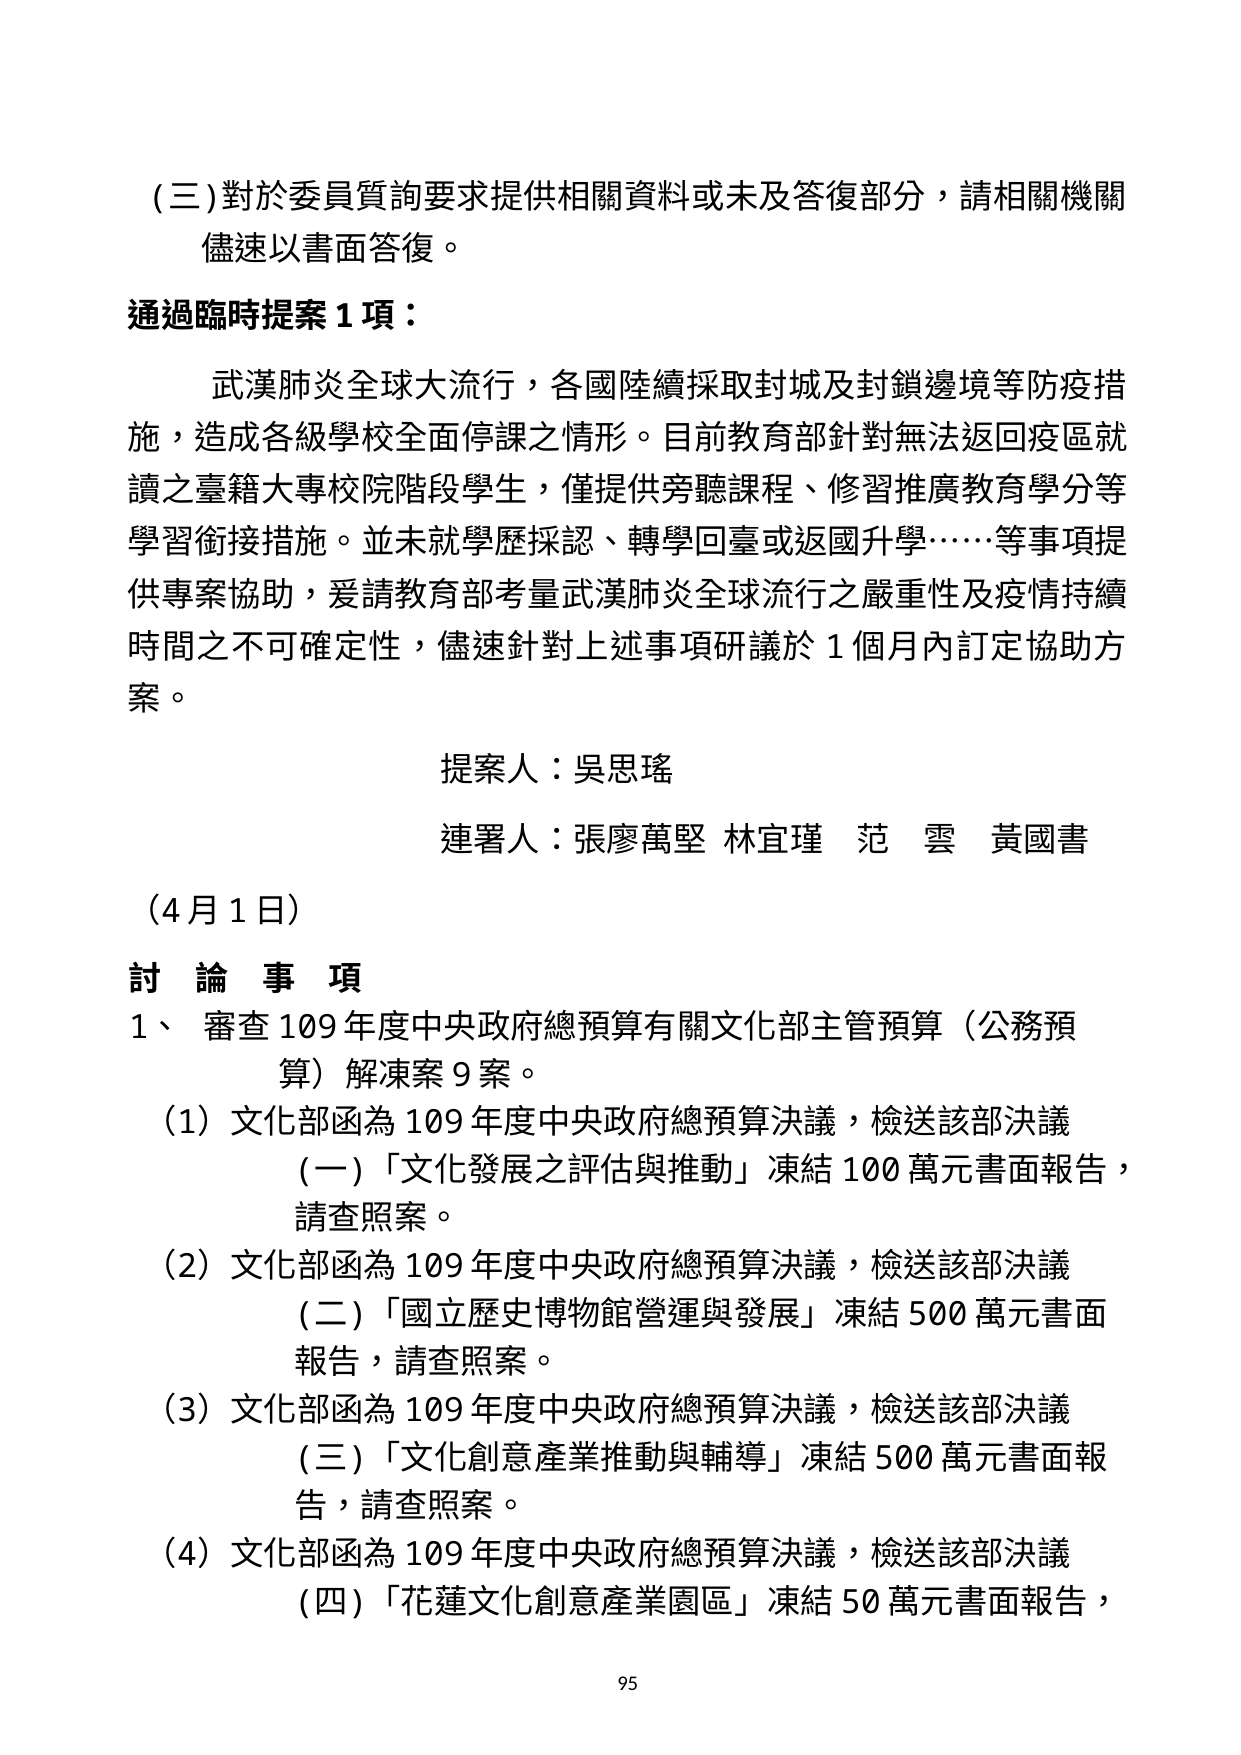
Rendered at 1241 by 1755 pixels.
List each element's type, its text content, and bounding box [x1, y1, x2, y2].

list 文化部函為109年度中央政府總預算決議，檢送該部決議(二)「國立歷史博物館營運與發展」凍結500萬元書面報告，請查照案。 [143, 1239, 1127, 1383]
list 審查109年度中央政府總預算有關文化部主管預算（公務預算）解凍案9案。 [129, 1000, 1127, 1096]
text 武漢肺炎全球大流行，各國陸續採取封城及封鎖邊境等防疫措施，造成各級學校全面停課之情形。目前教育部針對無法返回疫區就讀之臺籍大專校院階段學生，僅提供旁聽課程、修習推廣教育學分等學習銜接措施。並未就學歷採認、轉學回臺或返國升學……等事項提供專案協助，爰請教育部考量武漢肺炎全球流行之嚴重性及疫情持續時間之不可確定性，儘速針對上述事項研議於1個月內訂定協助方案。 [127, 356, 1127, 721]
list 文化部函為109年度中央政府總預算決議，檢送該部決議(一)「文化發展之評估與推動」凍結100萬元書面報告，請查照案。 [143, 1096, 1127, 1239]
text 討 論 事 項 [129, 952, 1127, 1000]
text (三)對於委員質詢要求提供相關資料或未及答復部分，請相關機關儘速以書面答復。 [127, 166, 1127, 271]
text 提案人：吳思瑤 [440, 739, 1127, 791]
text 通過臨時提案1項： [127, 289, 1127, 337]
text 連署人：張廖萬堅 林宜瑾 范 雲 黃國書 [440, 810, 1127, 862]
list 文化部函為109年度中央政府總預算決議，檢送該部決議(四)「花蓮文化創意產業園區」凍結50萬元書面報告， [143, 1527, 1127, 1623]
list 文化部函為109年度中央政府總預算決議，檢送該部決議(三)「文化創意產業推動與輔導」凍結500萬元書面報告，請查照案。 [143, 1383, 1127, 1527]
text （4月1日） [127, 881, 1127, 933]
